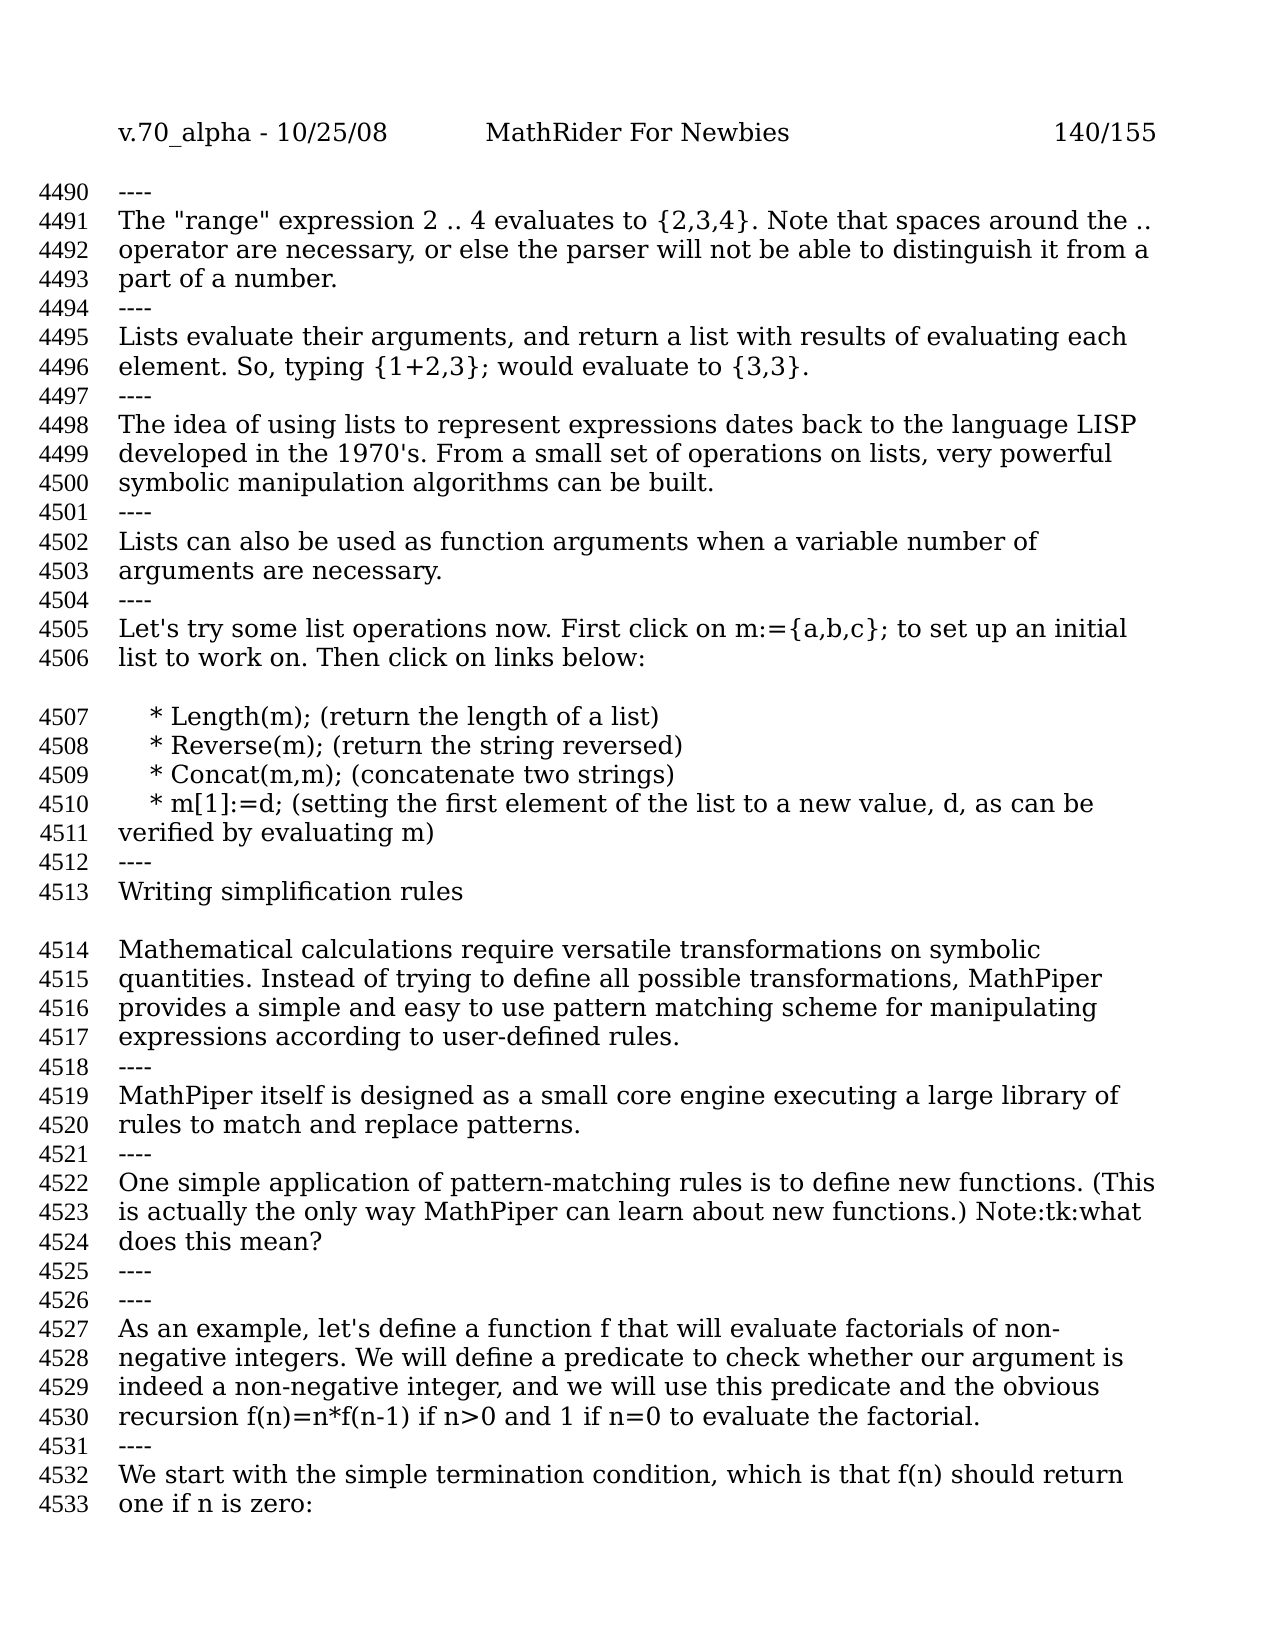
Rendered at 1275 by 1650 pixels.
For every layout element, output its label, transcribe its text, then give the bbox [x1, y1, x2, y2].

text Lists evaluate their arguments, and return a list with results of evaluating each element. So, typing {1+2,3}; would evaluate to {3,3}. [118, 323, 1157, 381]
text * m[1]:=d; (setting the first element of the list to a new value, d, as can be verified by evaluating m) [118, 789, 1157, 848]
text Mathematical calculations require versatile transformations on symbolic quantities. Instead of trying to define all possible transformations, MathPiper provides a simple and easy to use pattern matching scheme for manipulating expressions according to user-defined rules. [118, 935, 1157, 1052]
text ---- [118, 177, 1157, 206]
text ---- [118, 1052, 1157, 1081]
text The idea of using lists to represent expressions dates back to the language LISP developed in the 1970's. From a small set of operations on lists, very powerful symbolic manipulation algorithms can be built. [118, 410, 1157, 498]
text * Concat(m,m); (concatenate two strings) [118, 760, 1157, 789]
text ---- [118, 1256, 1157, 1285]
text * Reverse(m); (return the string reversed) [118, 731, 1157, 760]
text ---- [118, 1139, 1157, 1168]
text Let's try some list operations now. First click on m:={a,b,c}; to set up an initial list to work on. Then click on links below: [118, 614, 1157, 673]
text ---- [118, 585, 1157, 614]
text MathPiper itself is designed as a small core engine executing a large library of rules to match and replace patterns. [118, 1081, 1157, 1139]
text ---- [118, 1285, 1157, 1314]
text One simple application of pattern-matching rules is to define new functions. (This is actually the only way MathPiper can learn about new functions.) Note:tk:what does this mean? [118, 1168, 1157, 1256]
text ---- [118, 848, 1157, 877]
text The "range" expression 2 .. 4 evaluates to {2,3,4}. Note that spaces around the .. operator are necessary, or else the parser will not be able to distinguish it from a part of a number. [118, 206, 1157, 293]
text ---- [118, 1431, 1157, 1460]
text ---- [118, 381, 1157, 410]
text As an example, let's define a function f that will evaluate factorials of non-negative integers. We will define a predicate to check whether our argument is indeed a non-negative integer, and we will use this predicate and the obvious recursion f(n)=n*f(n-1) if n>0 and 1 if n=0 to evaluate the factorial. [118, 1314, 1157, 1431]
text ---- [118, 293, 1157, 323]
text We start with the simple termination condition, which is that f(n) should return one if n is zero: [118, 1460, 1157, 1518]
text Writing simplification rules [118, 877, 1157, 906]
text Lists can also be used as function arguments when a variable number of arguments are necessary. [118, 527, 1157, 585]
text * Length(m); (return the length of a list) [118, 702, 1157, 731]
text ---- [118, 498, 1157, 527]
